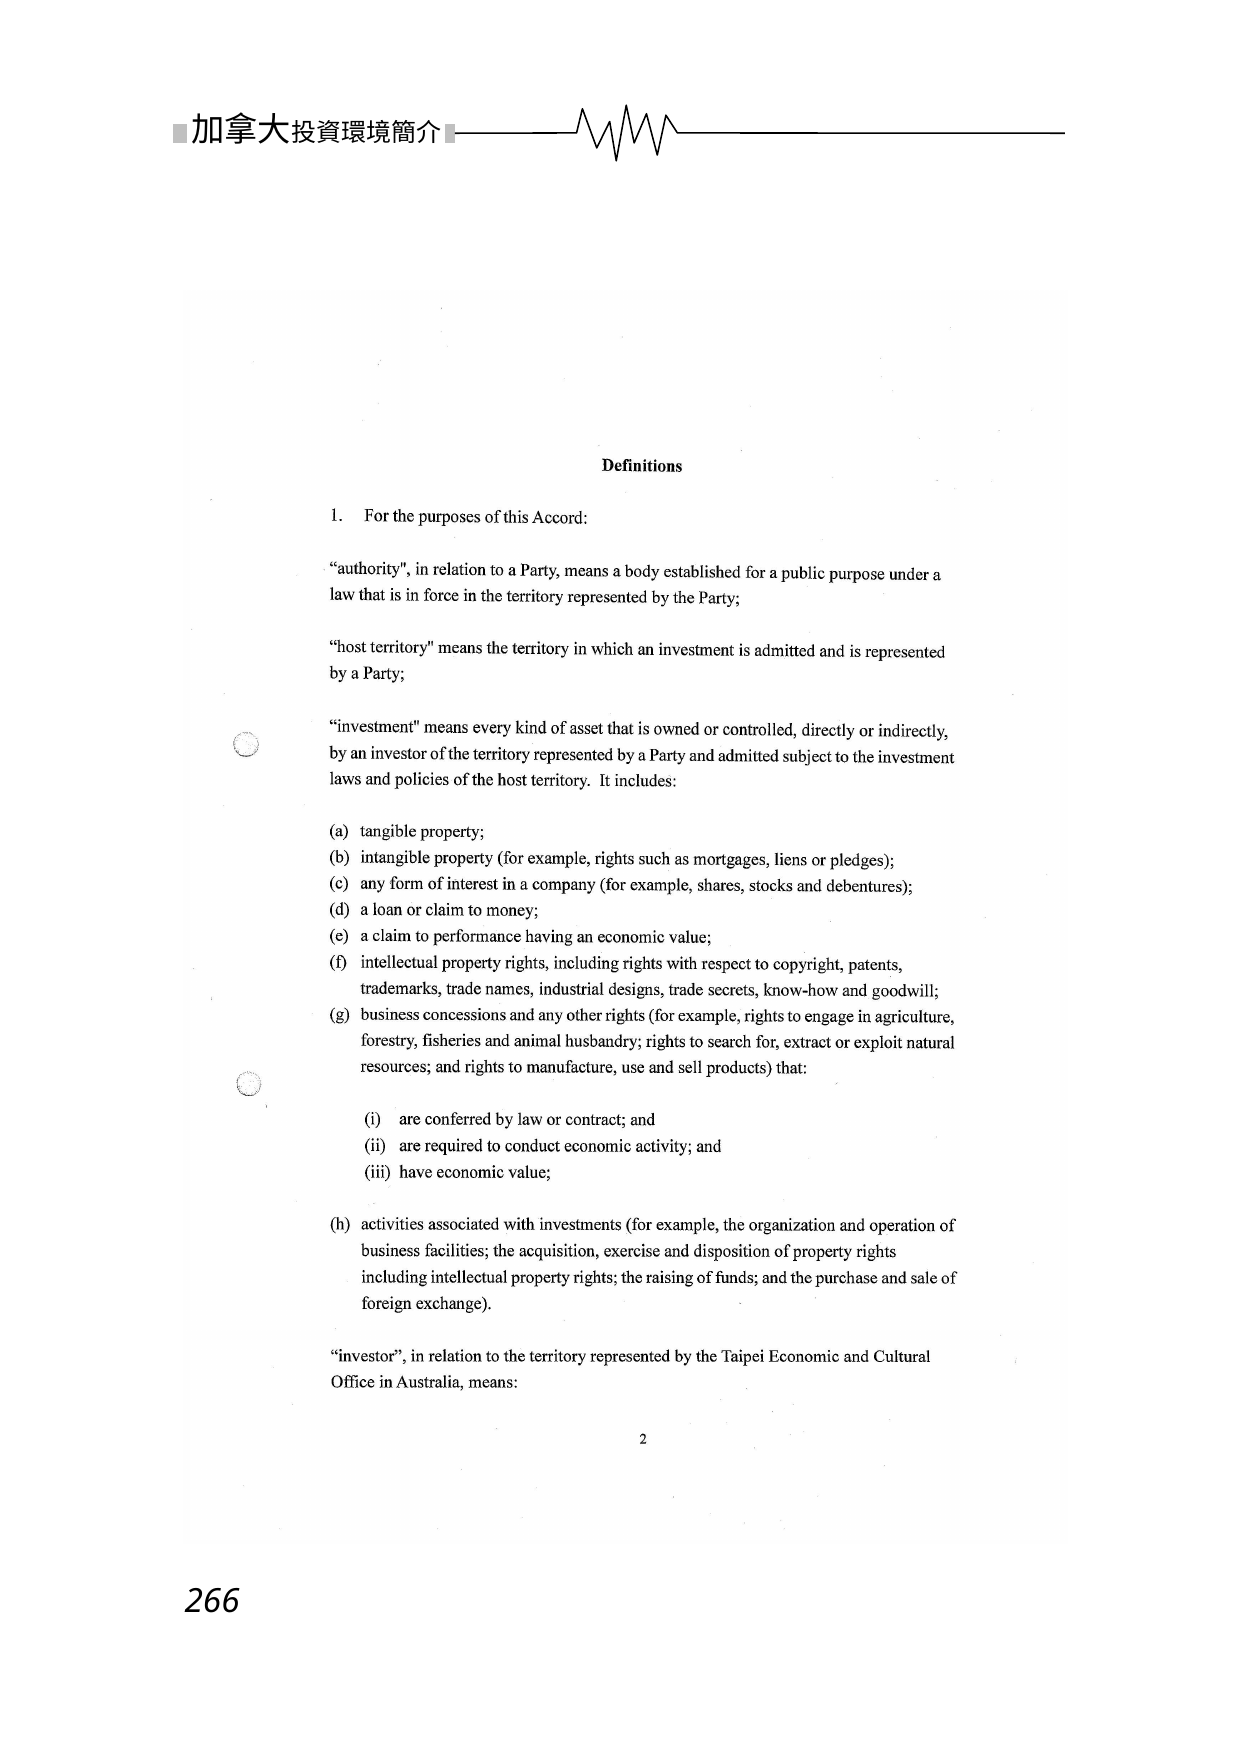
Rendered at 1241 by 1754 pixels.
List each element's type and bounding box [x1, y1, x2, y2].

picture [182, 290, 1069, 1544]
